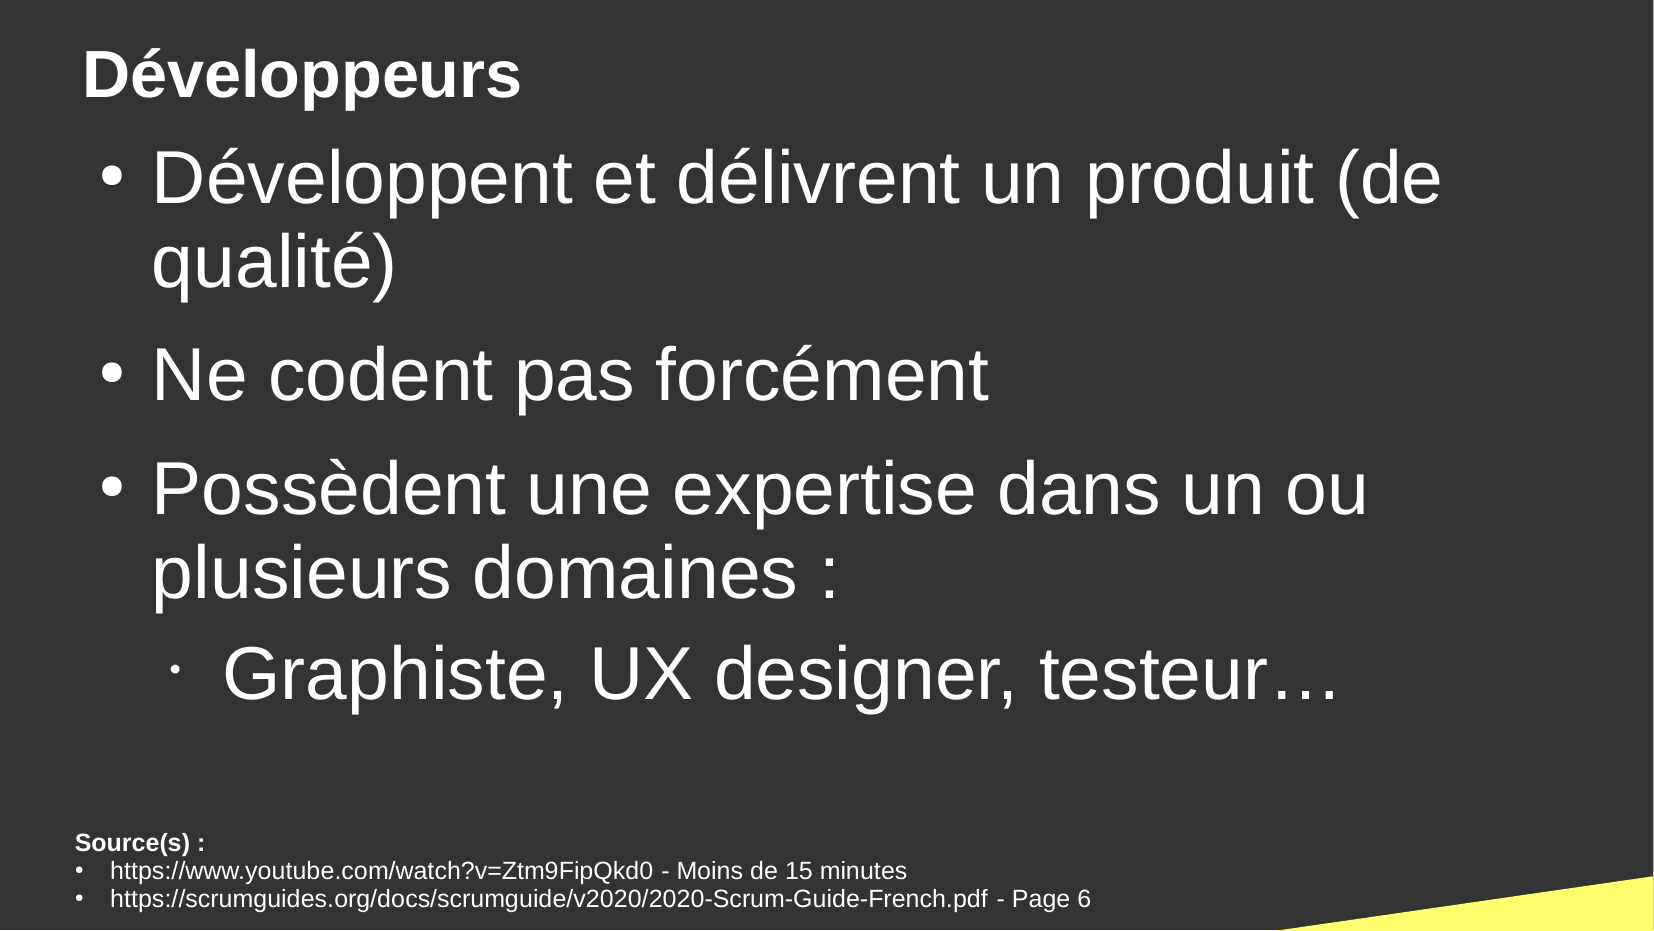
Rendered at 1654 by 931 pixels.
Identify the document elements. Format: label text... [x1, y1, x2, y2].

text_box [1273, 876, 1654, 931]
list Développent et délivrent un produit (de qualité) Ne codent pas forcément Possèdent une expertise dans un ou plusieurs domaines : Graphiste, UX designer, testeur… [80, 135, 1620, 777]
text_box Source(s) : https://www.youtube.com/watch?v=Ztm9FipQkd0 - Moins de 15 minutes https://scrumguides.org/docs/scrumguide/v2020/2020-Scrum-Guide-French.pdf - Page 6 [59, 821, 1546, 920]
title Développeurs [82, 37, 1571, 122]
